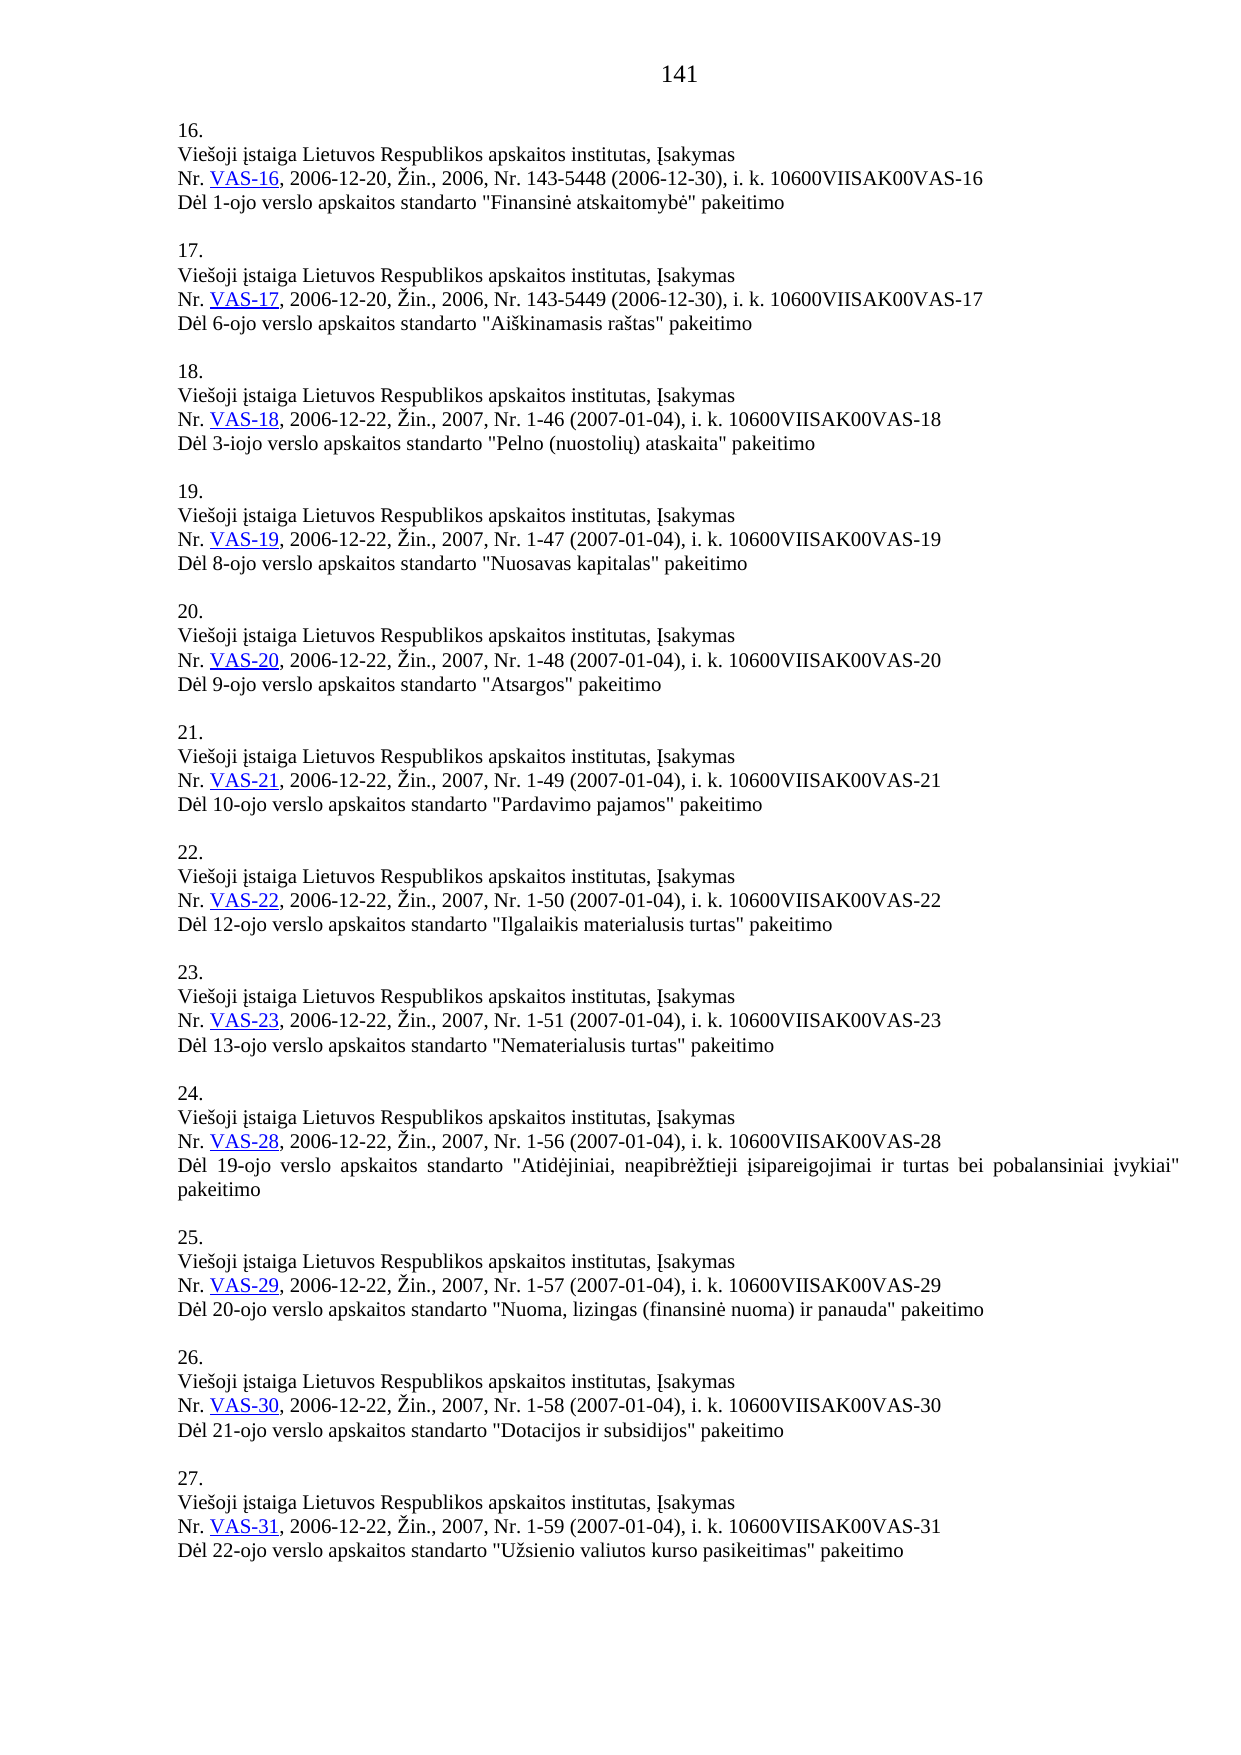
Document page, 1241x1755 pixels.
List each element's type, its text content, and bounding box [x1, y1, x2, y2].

text Viešoji įstaiga Lietuvos Respublikos apskaitos institutas, Įsakymas [177, 503, 1181, 527]
text Dėl 3-iojo verslo apskaitos standarto "Pelno (nuostolių) ataskaita" pakeitimo [177, 431, 1181, 455]
text Dėl 1-ojo verslo apskaitos standarto "Finansinė atskaitomybė" pakeitimo [177, 190, 1181, 214]
text Dėl 21-ojo verslo apskaitos standarto "Dotacijos ir subsidijos" pakeitimo [177, 1417, 1181, 1442]
text 20. [177, 599, 1181, 623]
text Nr. VAS-20, 2006-12-22, Žin., 2007, Nr. 1-48 (2007-01-04), i. k. 10600VIISAK00VAS-20 [177, 647, 1181, 672]
text Dėl 6-ojo verslo apskaitos standarto "Aiškinamasis raštas" pakeitimo [177, 311, 1181, 335]
text Nr. VAS-28, 2006-12-22, Žin., 2007, Nr. 1-56 (2007-01-04), i. k. 10600VIISAK00VAS-28 [177, 1129, 1181, 1153]
text Nr. VAS-23, 2006-12-22, Žin., 2007, Nr. 1-51 (2007-01-04), i. k. 10600VIISAK00VAS-23 [177, 1008, 1181, 1032]
text Nr. VAS-16, 2006-12-20, Žin., 2006, Nr. 143-5448 (2006-12-30), i. k. 10600VIISAK00VAS-16 [177, 166, 1181, 190]
text Dėl 9-ojo verslo apskaitos standarto "Atsargos" pakeitimo [177, 672, 1181, 696]
text Viešoji įstaiga Lietuvos Respublikos apskaitos institutas, Įsakymas [177, 864, 1181, 888]
text Dėl 19-ojo verslo apskaitos standarto "Atidėjiniai, neapibrėžtieji įsipareigojimai ir turtas bei pobalansiniai įvykiai" pakeitimo [177, 1153, 1181, 1201]
text Viešoji įstaiga Lietuvos Respublikos apskaitos institutas, Įsakymas [177, 383, 1181, 407]
text Viešoji įstaiga Lietuvos Respublikos apskaitos institutas, Įsakymas [177, 1369, 1181, 1393]
text Dėl 10-ojo verslo apskaitos standarto "Pardavimo pajamos" pakeitimo [177, 792, 1181, 816]
text 25. [177, 1225, 1181, 1249]
text Viešoji įstaiga Lietuvos Respublikos apskaitos institutas, Įsakymas [177, 1249, 1181, 1273]
text Nr. VAS-18, 2006-12-22, Žin., 2007, Nr. 1-46 (2007-01-04), i. k. 10600VIISAK00VAS-18 [177, 407, 1181, 431]
text Nr. VAS-31, 2006-12-22, Žin., 2007, Nr. 1-59 (2007-01-04), i. k. 10600VIISAK00VAS-31 [177, 1514, 1181, 1538]
text 22. [177, 840, 1181, 864]
text Viešoji įstaiga Lietuvos Respublikos apskaitos institutas, Įsakymas [177, 1490, 1181, 1514]
text Nr. VAS-29, 2006-12-22, Žin., 2007, Nr. 1-57 (2007-01-04), i. k. 10600VIISAK00VAS-29 [177, 1273, 1181, 1297]
text Nr. VAS-22, 2006-12-22, Žin., 2007, Nr. 1-50 (2007-01-04), i. k. 10600VIISAK00VAS-22 [177, 888, 1181, 912]
text 24. [177, 1081, 1181, 1105]
text Nr. VAS-19, 2006-12-22, Žin., 2007, Nr. 1-47 (2007-01-04), i. k. 10600VIISAK00VAS-19 [177, 527, 1181, 551]
text 23. [177, 960, 1181, 984]
text Viešoji įstaiga Lietuvos Respublikos apskaitos institutas, Įsakymas [177, 984, 1181, 1008]
text 17. [177, 238, 1181, 262]
text Viešoji įstaiga Lietuvos Respublikos apskaitos institutas, Įsakymas [177, 744, 1181, 768]
text Viešoji įstaiga Lietuvos Respublikos apskaitos institutas, Įsakymas [177, 623, 1181, 647]
text Dėl 22-ojo verslo apskaitos standarto "Užsienio valiutos kurso pasikeitimas" pakeitimo [177, 1538, 1181, 1562]
text Nr. VAS-21, 2006-12-22, Žin., 2007, Nr. 1-49 (2007-01-04), i. k. 10600VIISAK00VAS-21 [177, 768, 1181, 792]
text 18. [177, 359, 1181, 383]
text Viešoji įstaiga Lietuvos Respublikos apskaitos institutas, Įsakymas [177, 1105, 1181, 1129]
text 16. [177, 118, 1181, 142]
text 21. [177, 720, 1181, 744]
text Dėl 8-ojo verslo apskaitos standarto "Nuosavas kapitalas" pakeitimo [177, 551, 1181, 575]
text Dėl 20-ojo verslo apskaitos standarto "Nuoma, lizingas (finansinė nuoma) ir panauda" pakeitimo [177, 1297, 1181, 1321]
text Viešoji įstaiga Lietuvos Respublikos apskaitos institutas, Įsakymas [177, 262, 1181, 287]
text 27. [177, 1466, 1181, 1490]
text Dėl 13-ojo verslo apskaitos standarto "Nematerialusis turtas" pakeitimo [177, 1032, 1181, 1057]
text Viešoji įstaiga Lietuvos Respublikos apskaitos institutas, Įsakymas [177, 142, 1181, 166]
text 26. [177, 1345, 1181, 1369]
text Dėl 12-ojo verslo apskaitos standarto "Ilgalaikis materialusis turtas" pakeitimo [177, 912, 1181, 936]
text 19. [177, 479, 1181, 503]
text Nr. VAS-17, 2006-12-20, Žin., 2006, Nr. 143-5449 (2006-12-30), i. k. 10600VIISAK00VAS-17 [177, 287, 1181, 311]
text Nr. VAS-30, 2006-12-22, Žin., 2007, Nr. 1-58 (2007-01-04), i. k. 10600VIISAK00VAS-30 [177, 1393, 1181, 1417]
